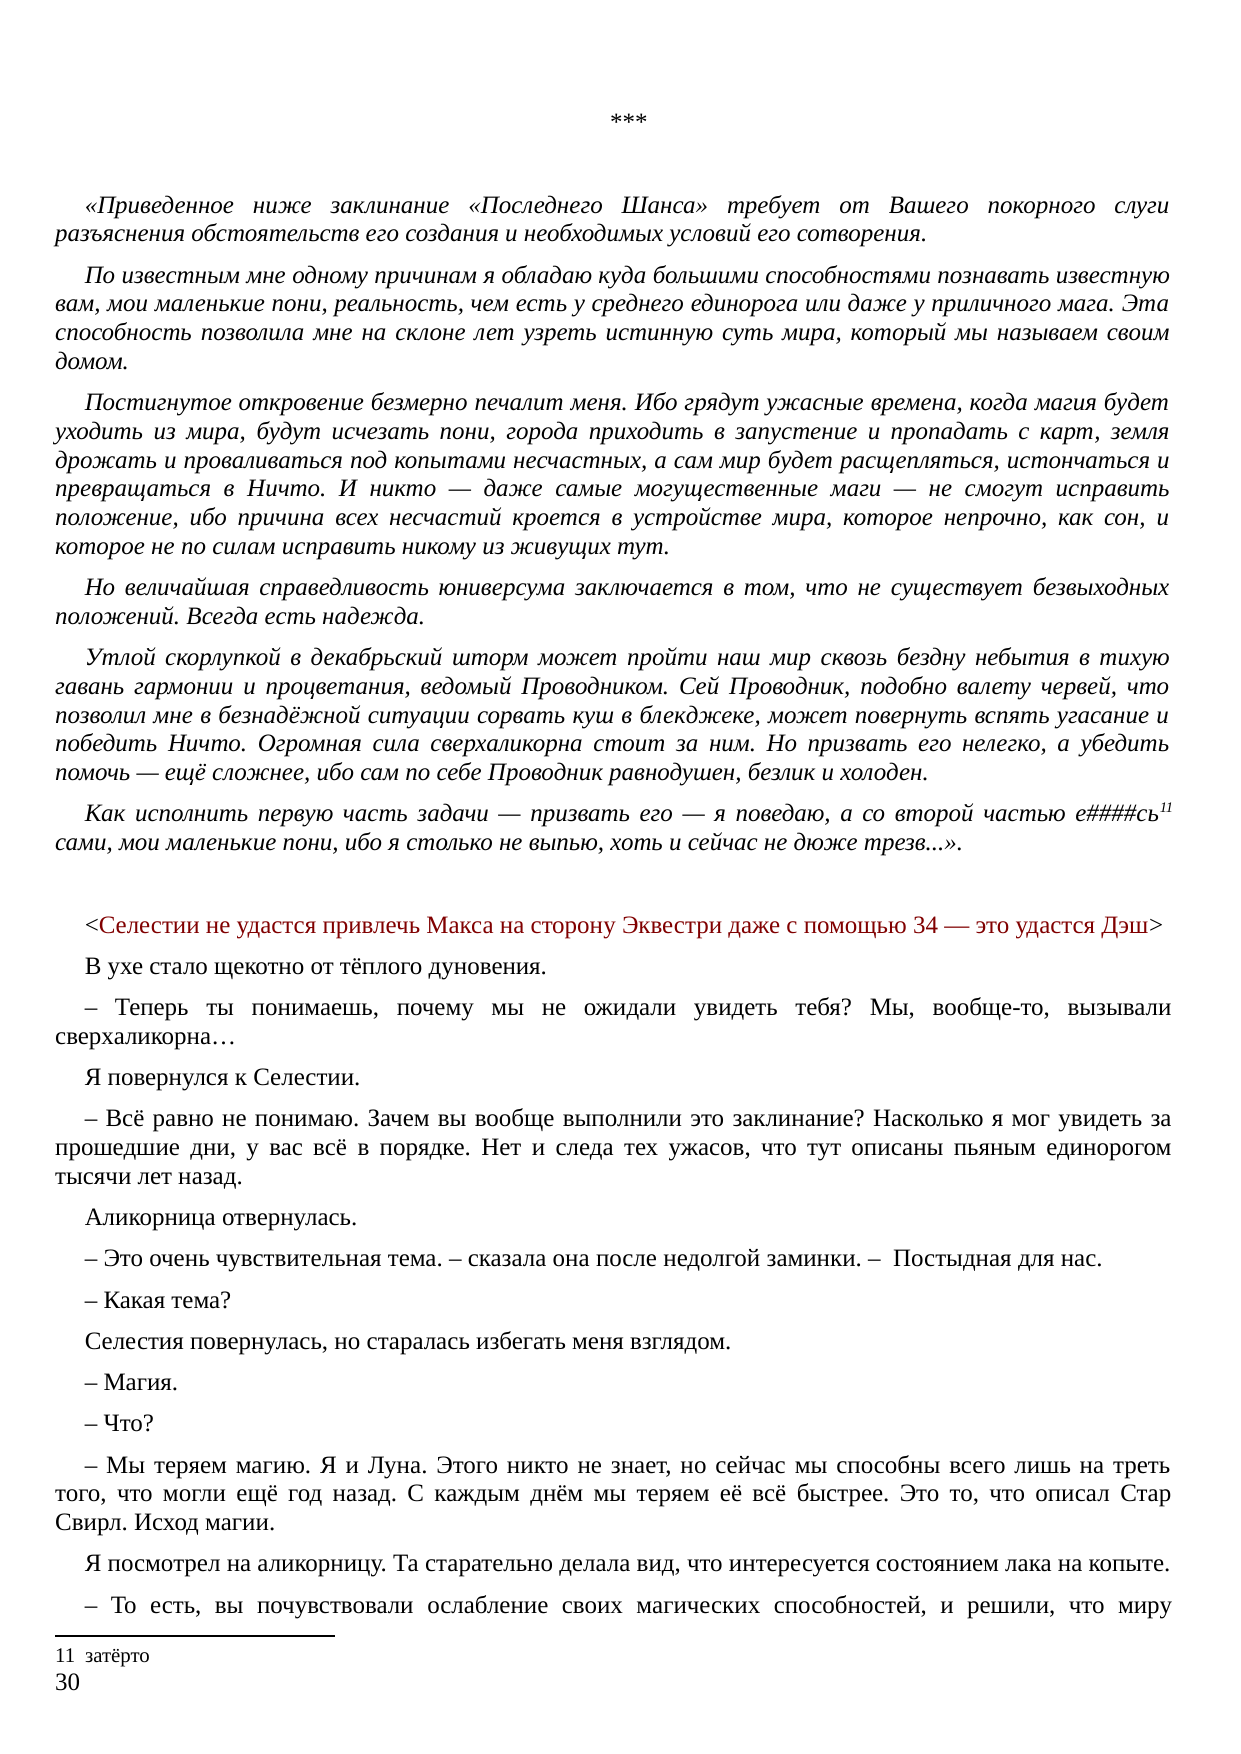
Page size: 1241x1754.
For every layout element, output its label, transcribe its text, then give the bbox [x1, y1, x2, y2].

text *** [55, 107, 1173, 136]
text Я повернулся к Селестии. [55, 1062, 1173, 1091]
text затёрто [55, 1642, 1173, 1667]
text Постигнутое откровение безмерно печалит меня. Ибо грядут ужасные времена, когда магия будет уходить из мира, будут исчезать пони, города приходить в запустение и пропадать с карт, земля дрожать и проваливаться под копытами несчастных, а сам мир будет расщепляться, истончаться и превращаться в Ничто. И никто — даже самые могущественные маги — не смогут исправить положение, ибо причина всех несчастий кроется в устройстве мира, которое непрочно, как сон, и которое не по силам исправить никому из живущих тут. [55, 387, 1173, 560]
text – Всё равно не понимаю. Зачем вы вообще выполнили это заклинание? Насколько я мог увидеть за прошедшие дни, у вас всё в порядке. Нет и следа тех ужасов, что тут описаны пьяным единорогом тысячи лет назад. [55, 1103, 1173, 1190]
text – Теперь ты понимаешь, почему мы не ожидали увидеть тебя? Мы, вообще-то, вызывали сверхаликорна… [55, 992, 1173, 1050]
text – Это очень чувствительная тема. – сказала она после недолгой заминки. – Постыдная для нас. [55, 1243, 1173, 1272]
text – Какая тема? [55, 1285, 1173, 1313]
text <Селестии не удастся привлечь Макса на сторону Эквестри даже с помощью 34 — это удастся Дэш> [55, 910, 1173, 938]
text Утлой скорлупкой в декабрьский шторм может пройти наш мир сквозь бездну небытия в тихую гавань гармонии и процветания, ведомый Проводником. Сей Проводник, подобно валету червей, что позволил мне в безнадёжной ситуации сорвать куш в блекджеке, может повернуть вспять угасание и победить Ничто. Огромная сила сверхаликорна стоит за ним. Но призвать его нелегко, а убедить помочь — ещё сложнее, ибо сам по себе Проводник равнодушен, безлик и холоден. [55, 642, 1173, 786]
text Аликорница отвернулась. [55, 1202, 1173, 1231]
text – Мы теряем магию. Я и Луна. Этого никто не знает, но сейчас мы способны всего лишь на треть того, что могли ещё год назад. С каждым днём мы теряем её всё быстрее. Это то, что описал Стар Свирл. Исход магии. [55, 1450, 1173, 1536]
text Селестия повернулась, но старалась избегать меня взглядом. [55, 1326, 1173, 1355]
text В ухе стало щекотно от тёплого дуновения. [55, 951, 1173, 980]
text Но величайшая справедливость юниверсума заключается в том, что не существует безвыходных положений. Всегда есть надежда. [55, 572, 1173, 630]
text – То есть, вы почувствовали ослабление своих магических способностей, и решили, что миру [55, 1590, 1173, 1618]
text Я посмотрел на аликорницу. Та старательно делала вид, что интересуется состоянием лака на копыте. [55, 1548, 1173, 1577]
text По известным мне одному причинам я обладаю куда большими способностями познавать известную вам, мои маленькие пони, реальность, чем есть у среднего единорога или даже у приличного мага. Эта способность позволила мне на склоне лет узреть истинную суть мира, который мы называем своим домом. [55, 260, 1173, 375]
text Как исполнить первую часть задачи — призвать его — я поведаю, а со второй частью е####сь сами, мои маленькие пони, ибо я столько не выпью, хоть и сейчас не дюже трезв...». [55, 798, 1173, 856]
text – Что? [55, 1408, 1173, 1437]
text – Магия. [55, 1367, 1173, 1396]
text «Приведенное ниже заклинание «Последнего Шанса» требует от Вашего покорного слуги разъяснения обстоятельств его создания и необходимых условий его сотворения. [55, 190, 1173, 247]
